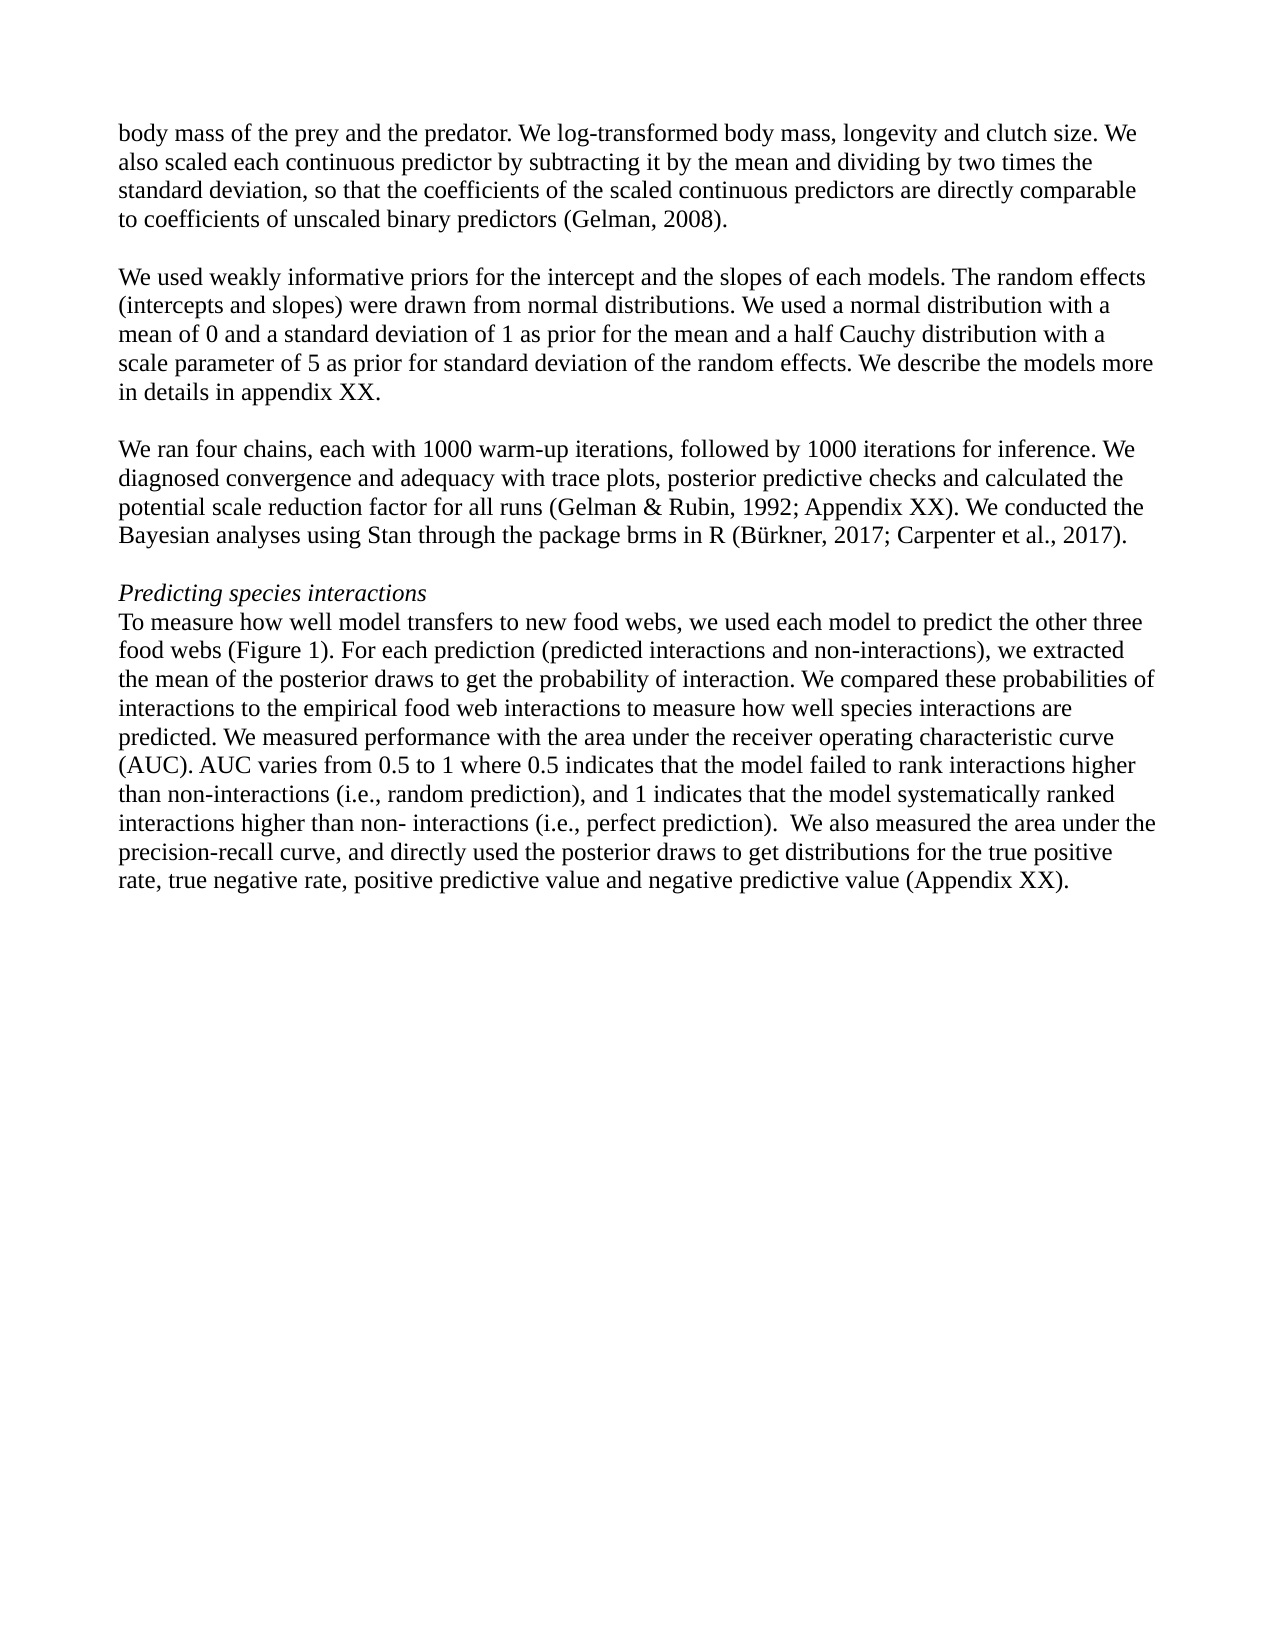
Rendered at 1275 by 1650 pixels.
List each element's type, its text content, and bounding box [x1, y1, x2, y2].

text We ran four chains, each with 1000 warm-up iterations, followed by 1000 iterations for inference. We diagnosed convergence and adequacy with trace plots, posterior predictive checks and calculated the potential scale reduction factor for all runs (Gelman & Rubin, 1992; Appendix XX). We conducted the Bayesian analyses using Stan through the package brms in R (Bürkner, 2017; Carpenter et al., 2017). [118, 434, 1157, 549]
text To measure how well model transfers to new food webs, we used each model to predict the other three food webs (Figure 1). For each prediction (predicted interactions and non-interactions), we extracted the mean of the posterior draws to get the probability of interaction. We compared these probabilities of interactions to the empirical food web interactions to measure how well species interactions are predicted. We measured performance with the area under the receiver operating characteristic curve (AUC). AUC varies from 0.5 to 1 where 0.5 indicates that the model failed to rank interactions higher than non-interactions (i.e., random prediction), and 1 indicates that the model systematically ranked interactions higher than non- interactions (i.e., perfect prediction). We also measured the area under the precision-recall curve, and directly used the posterior draws to get distributions for the true positive rate, true negative rate, positive predictive value and negative predictive value (Appendix XX). [118, 607, 1157, 894]
text We used weakly informative priors for the intercept and the slopes of each models. The random effects (intercepts and slopes) were drawn from normal distributions. We used a normal distribution with a mean of 0 and a standard deviation of 1 as prior for the mean and a half Cauchy distribution with a scale parameter of 5 as prior for standard deviation of the random effects. We describe the models more in details in appendix XX. [118, 262, 1157, 406]
text body mass of the prey and the predator. We log-transformed body mass, longevity and clutch size. We also scaled each continuous predictor by subtracting it by the mean and dividing by two times the standard deviation, so that the coefficients of the scaled continuous predictors are directly comparable to coefficients of unscaled binary predictors (Gelman, 2008). [118, 118, 1157, 233]
text Predicting species interactions [118, 578, 1157, 607]
